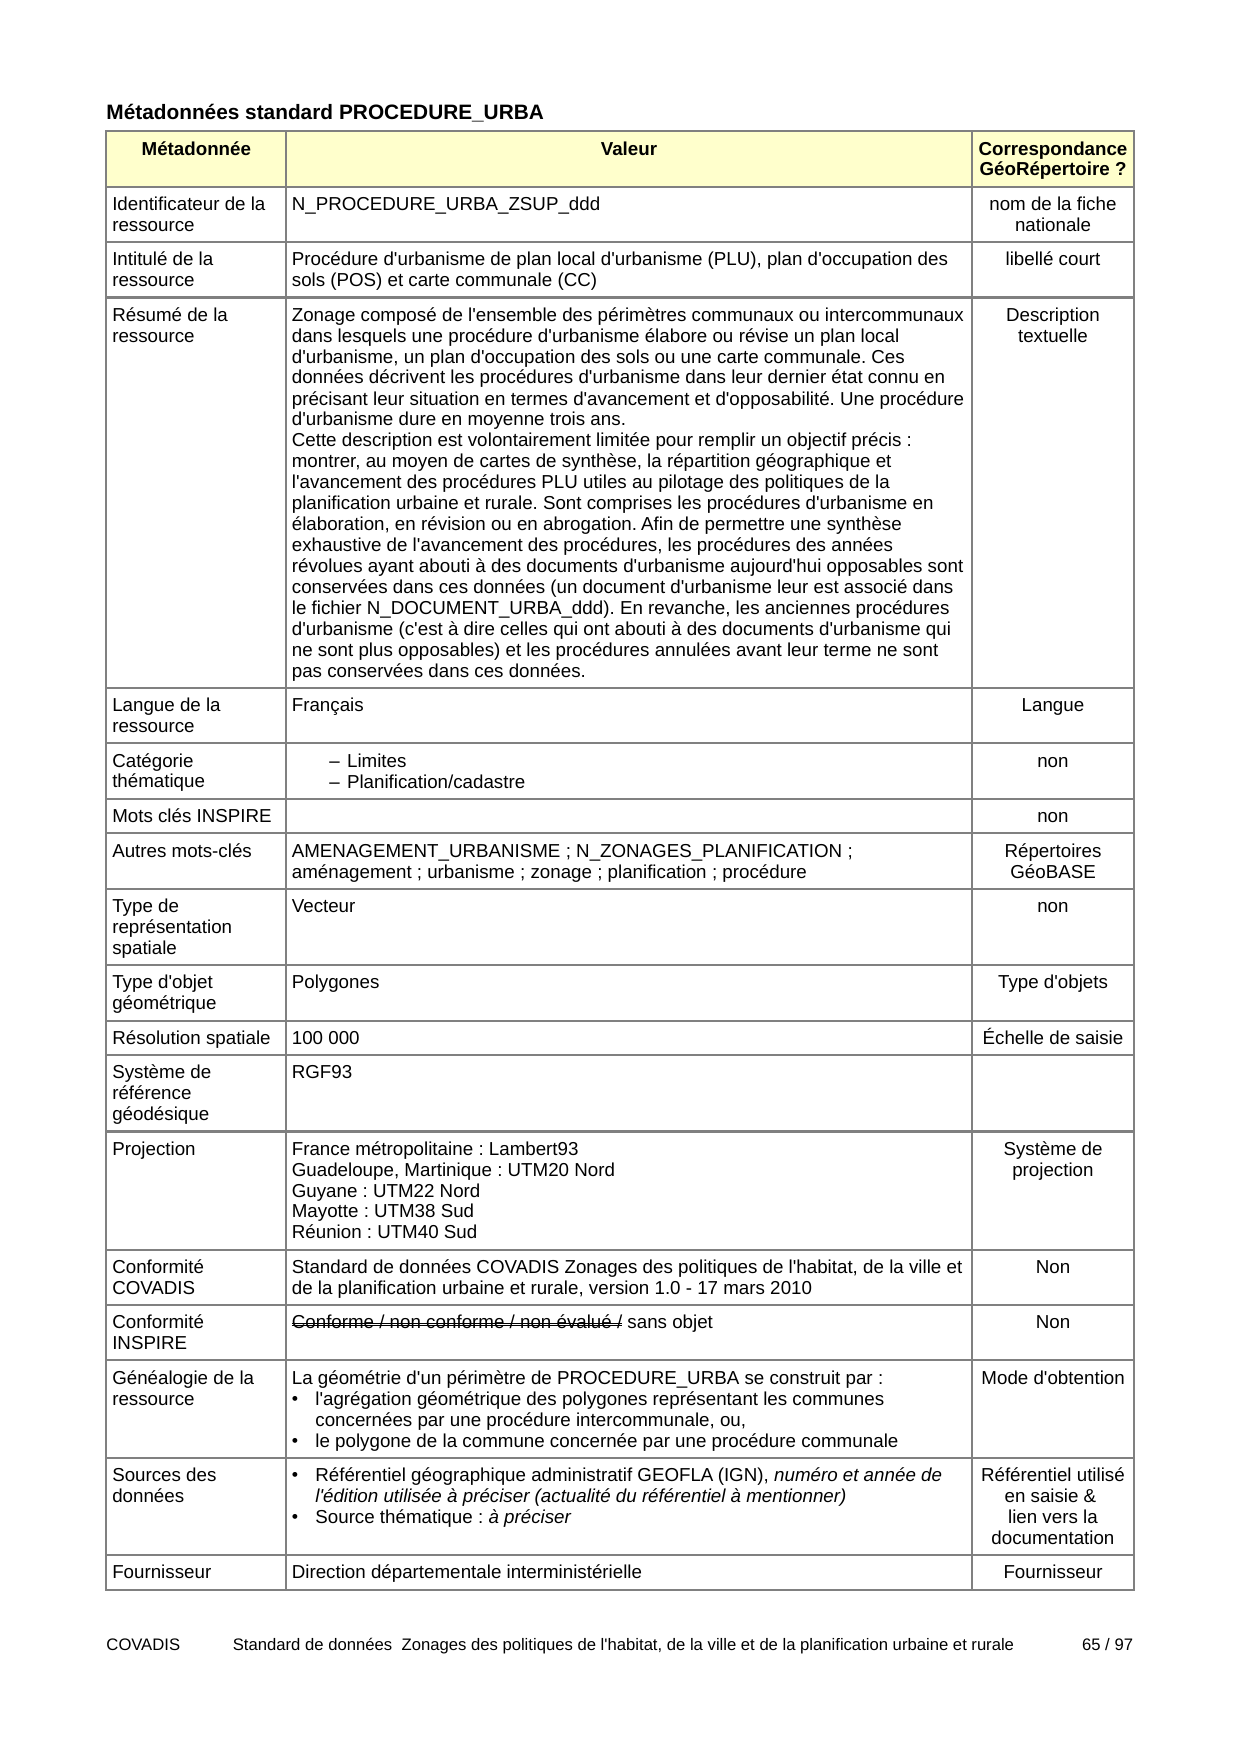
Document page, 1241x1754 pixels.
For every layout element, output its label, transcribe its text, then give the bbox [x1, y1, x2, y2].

table_cell Procédure d'urbanisme de plan local d'urbanisme (PLU), plan d'occupation des sols (POS) et carte communale (CC) [287, 243, 971, 296]
table_cell Mots clés INSPIRE [107, 800, 285, 832]
table_cell Conforme / non conforme / non évalué / sans objet [287, 1306, 971, 1359]
table_cell Fournisseur [973, 1556, 1133, 1589]
table_header Métadonnée [107, 132, 285, 186]
table_header Valeur [287, 132, 971, 186]
table_cell Langue de la ressource [107, 689, 285, 742]
table_cell Fournisseur [107, 1556, 285, 1589]
table_cell Type de représentation spatiale [107, 890, 285, 964]
table_cell non [973, 890, 1133, 964]
table_cell Zonage composé de l'ensemble des périmètres communaux ou intercommunaux dans lesquels une procédure d'urbanisme élabore ou révise un plan local d'urbanisme, un plan d'occupation des sols ou une carte communale. Ces données décrivent les procédures d'urbanisme dans leur dernier état connu en précisant leur situation en termes d'avancement et d'opposabilité. Une procédure d'urbanisme dure en moyenne trois ans. Cette description est volontairement limitée pour remplir un objectif précis : montrer, au moyen de cartes de synthèse, la répartition géographique et l'avancement des procédures PLU utiles au pilotage des politiques de la planification urbaine et rurale. Sont comprises les procédures d'urbanisme en élaboration, en révision ou en abrogation. Afin de permettre une synthèse exhaustive de l'avancement des procédures, les procédures des années révolues ayant abouti à des documents d'urbanisme aujourd'hui opposables sont conservées dans ces données (un document d'urbanisme leur est associé dans le fichier N_DOCUMENT_URBA_ddd). En revanche, les anciennes procédures d'urbanisme (c'est à dire celles qui ont abouti à des documents d'urbanisme qui ne sont plus opposables) et les procédures annulées avant leur terme ne sont pas conservées dans ces données. [287, 299, 971, 687]
table_cell [287, 800, 971, 832]
table_cell Intitulé de la ressource [107, 243, 285, 296]
table_cell Polygones [287, 966, 971, 1019]
table_cell Type d'objet géométrique [107, 966, 285, 1019]
table_cell Non [973, 1251, 1133, 1304]
table_cell Français [287, 689, 971, 742]
table_cell nom de la fiche nationale [973, 188, 1133, 241]
table_cell Langue [973, 689, 1133, 742]
table_cell RGF93 [287, 1056, 971, 1130]
table_cell Répertoires GéoBASE [973, 834, 1133, 888]
table_cell Conformité COVADIS [107, 1251, 285, 1304]
table_cell Conformité INSPIRE [107, 1306, 285, 1359]
table_cell Système de projection [973, 1133, 1133, 1248]
table_cell Vecteur [287, 890, 971, 964]
table_cell La géométrie d'un périmètre de PROCEDURE_URBA se construit par : l'agrégation géométrique des polygones représentant les communes concernées par une procédure intercommunale, ou, le polygone de la commune concernée par une procédure communale [287, 1361, 971, 1457]
table_cell Identificateur de la ressource [107, 188, 285, 241]
table_cell Standard de données COVADIS Zonages des politiques de l'habitat, de la ville et de la planification urbaine et rurale, version 1.0 - 17 mars 2010 [287, 1251, 971, 1304]
table_cell N_PROCEDURE_URBA_ZSUP_ddd [287, 188, 971, 241]
text Métadonnées standard PROCEDURE_URBA [106, 100, 1134, 124]
table_cell Description textuelle [973, 299, 1133, 687]
table_cell Non [973, 1306, 1133, 1359]
table_cell Référentiel utilisé en saisie & lien vers la documentation [973, 1459, 1133, 1554]
table_cell Système de référence géodésique [107, 1056, 285, 1130]
table_cell Projection [107, 1133, 285, 1248]
table_cell Résolution spatiale [107, 1022, 285, 1054]
table_header Correspondance GéoRépertoire ? [973, 132, 1133, 186]
table_cell Échelle de saisie [973, 1022, 1133, 1054]
table_cell 100 000 [287, 1022, 971, 1054]
table_cell Direction départementale interministérielle [287, 1556, 971, 1589]
table_cell Mode d'obtention [973, 1361, 1133, 1457]
table_cell Autres mots-clés [107, 834, 285, 888]
table_cell Type d'objets [973, 966, 1133, 1019]
table_cell Résumé de la ressource [107, 299, 285, 687]
table_cell Référentiel géographique administratif GEOFLA (IGN), numéro et année de l'édition utilisée à préciser (actualité du référentiel à mentionner) Source thématique : à préciser [287, 1459, 971, 1554]
table_cell Sources des données [107, 1459, 285, 1554]
table_cell Limites Planification/cadastre [287, 744, 971, 798]
table_cell non [973, 744, 1133, 798]
table_cell Catégorie thématique [107, 744, 285, 798]
table_cell libellé court [973, 243, 1133, 296]
table_cell [973, 1056, 1133, 1130]
table_cell AMENAGEMENT_URBANISME ; N_ZONAGES_PLANIFICATION ; aménagement ; urbanisme ; zonage ; planification ; procédure [287, 834, 971, 888]
table_cell France métropolitaine : Lambert93 Guadeloupe, Martinique : UTM20 Nord Guyane : UTM22 Nord Mayotte : UTM38 Sud Réunion : UTM40 Sud [287, 1133, 971, 1248]
table_cell non [973, 800, 1133, 832]
table_cell Généalogie de la ressource [107, 1361, 285, 1457]
